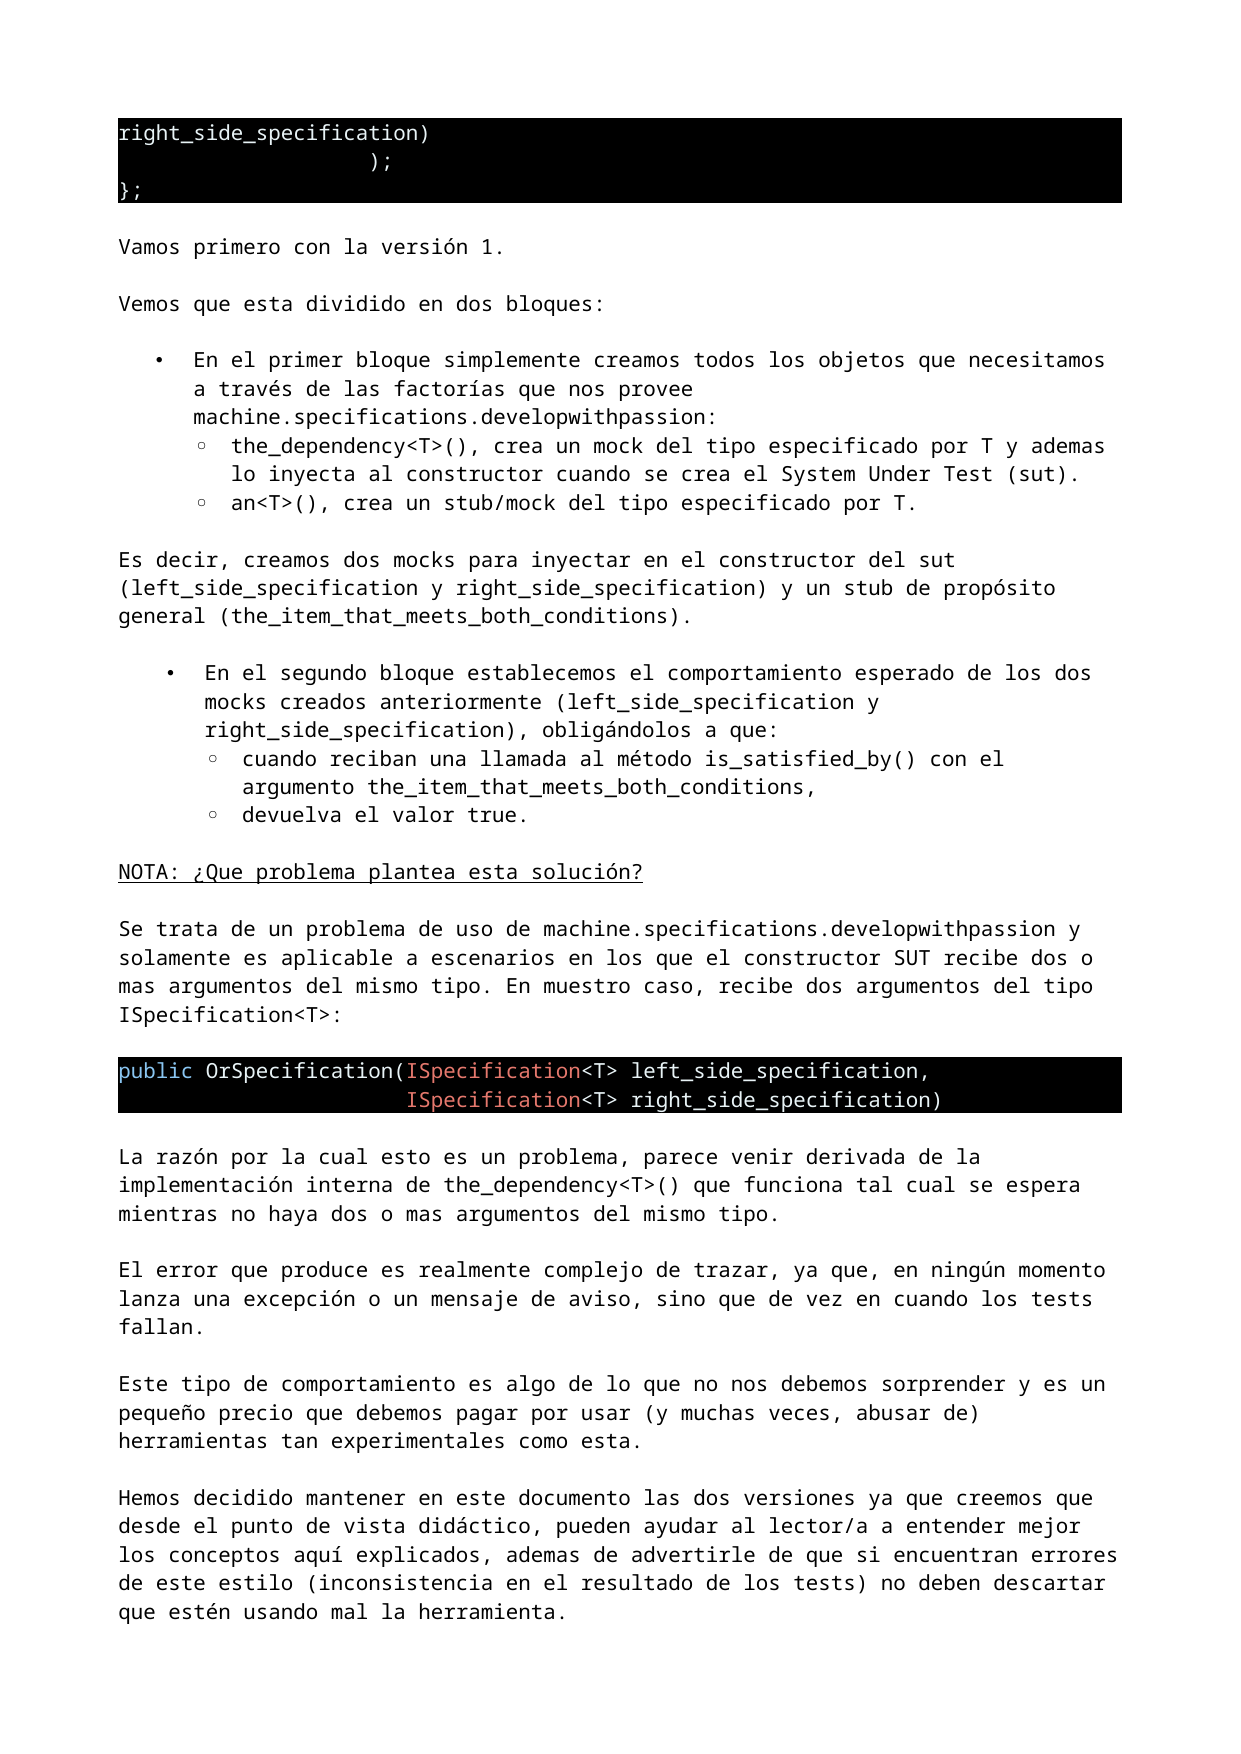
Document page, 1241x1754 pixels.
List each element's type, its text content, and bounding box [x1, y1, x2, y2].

list the_dependency<T>(), crea un mock del tipo especificado por T y ademas lo inyecta al constructor cuando se crea el System Under Test (sut). [193, 431, 1122, 488]
text Se trata de un problema de uso de machine.specifications.developwithpassion y solamente es aplicable a escenarios en los que el constructor SUT recibe dos o mas argumentos del mismo tipo. En muestro caso, recibe dos argumentos del tipo ISpecification<T>: [118, 914, 1122, 1028]
text Hemos decidido mantener en este documento las dos versiones ya que creemos que desde el punto de vista didáctico, pueden ayudar al lector/a a entender mejor los conceptos aquí explicados, ademas de advertirle de que si encuentran errores de este estilo (inconsistencia en el resultado de los tests) no deben descartar que estén usando mal la herramienta. [118, 1483, 1122, 1625]
list En el segundo bloque establecemos el comportamiento esperado de los dos mocks creados anteriormente (left_side_specification y right_side_specification), obligándolos a que: [167, 658, 1122, 744]
text right_side_specification) [118, 118, 1122, 147]
list an<T>(), crea un stub/mock del tipo especificado por T. [193, 488, 1122, 516]
text El error que produce es realmente complejo de trazar, ya que, en ningún momento lanza una excepción o un mensaje de aviso, sino que de vez en cuando los tests fallan. [118, 1256, 1122, 1341]
text public OrSpecification(ISpecification<T> left_side_specification, [118, 1057, 1122, 1085]
text }; [118, 175, 1122, 203]
text Vamos primero con la versión 1. [118, 232, 1122, 260]
text La razón por la cual esto es un problema, parece venir derivada de la implementación interna de the_dependency<T>() que funciona tal cual se espera mientras no haya dos o mas argumentos del mismo tipo. [118, 1142, 1122, 1227]
text ); [118, 147, 1122, 175]
list cuando reciban una llamada al método is_satisfied_by() con el argumento the_item_that_meets_both_conditions, [204, 744, 1122, 801]
text Es decir, creamos dos mocks para inyectar en el constructor del sut (left_side_specification y right_side_specification) y un stub de propósito general (the_item_that_meets_both_conditions). [118, 545, 1122, 630]
list En el primer bloque simplemente creamos todos los objetos que necesitamos a través de las factorías que nos provee machine.specifications.developwithpassion: [156, 346, 1122, 431]
text Vemos que esta dividido en dos bloques: [118, 289, 1122, 317]
text NOTA: ¿Que problema plantea esta solución? [118, 857, 1122, 886]
list devuelva el valor true. [204, 801, 1122, 829]
text ISpecification<T> right_side_specification) [118, 1085, 1122, 1113]
text Este tipo de comportamiento es algo de lo que no nos debemos sorprender y es un pequeño precio que debemos pagar por usar (y muchas veces, abusar de) herramientas tan experimentales como esta. [118, 1369, 1122, 1455]
